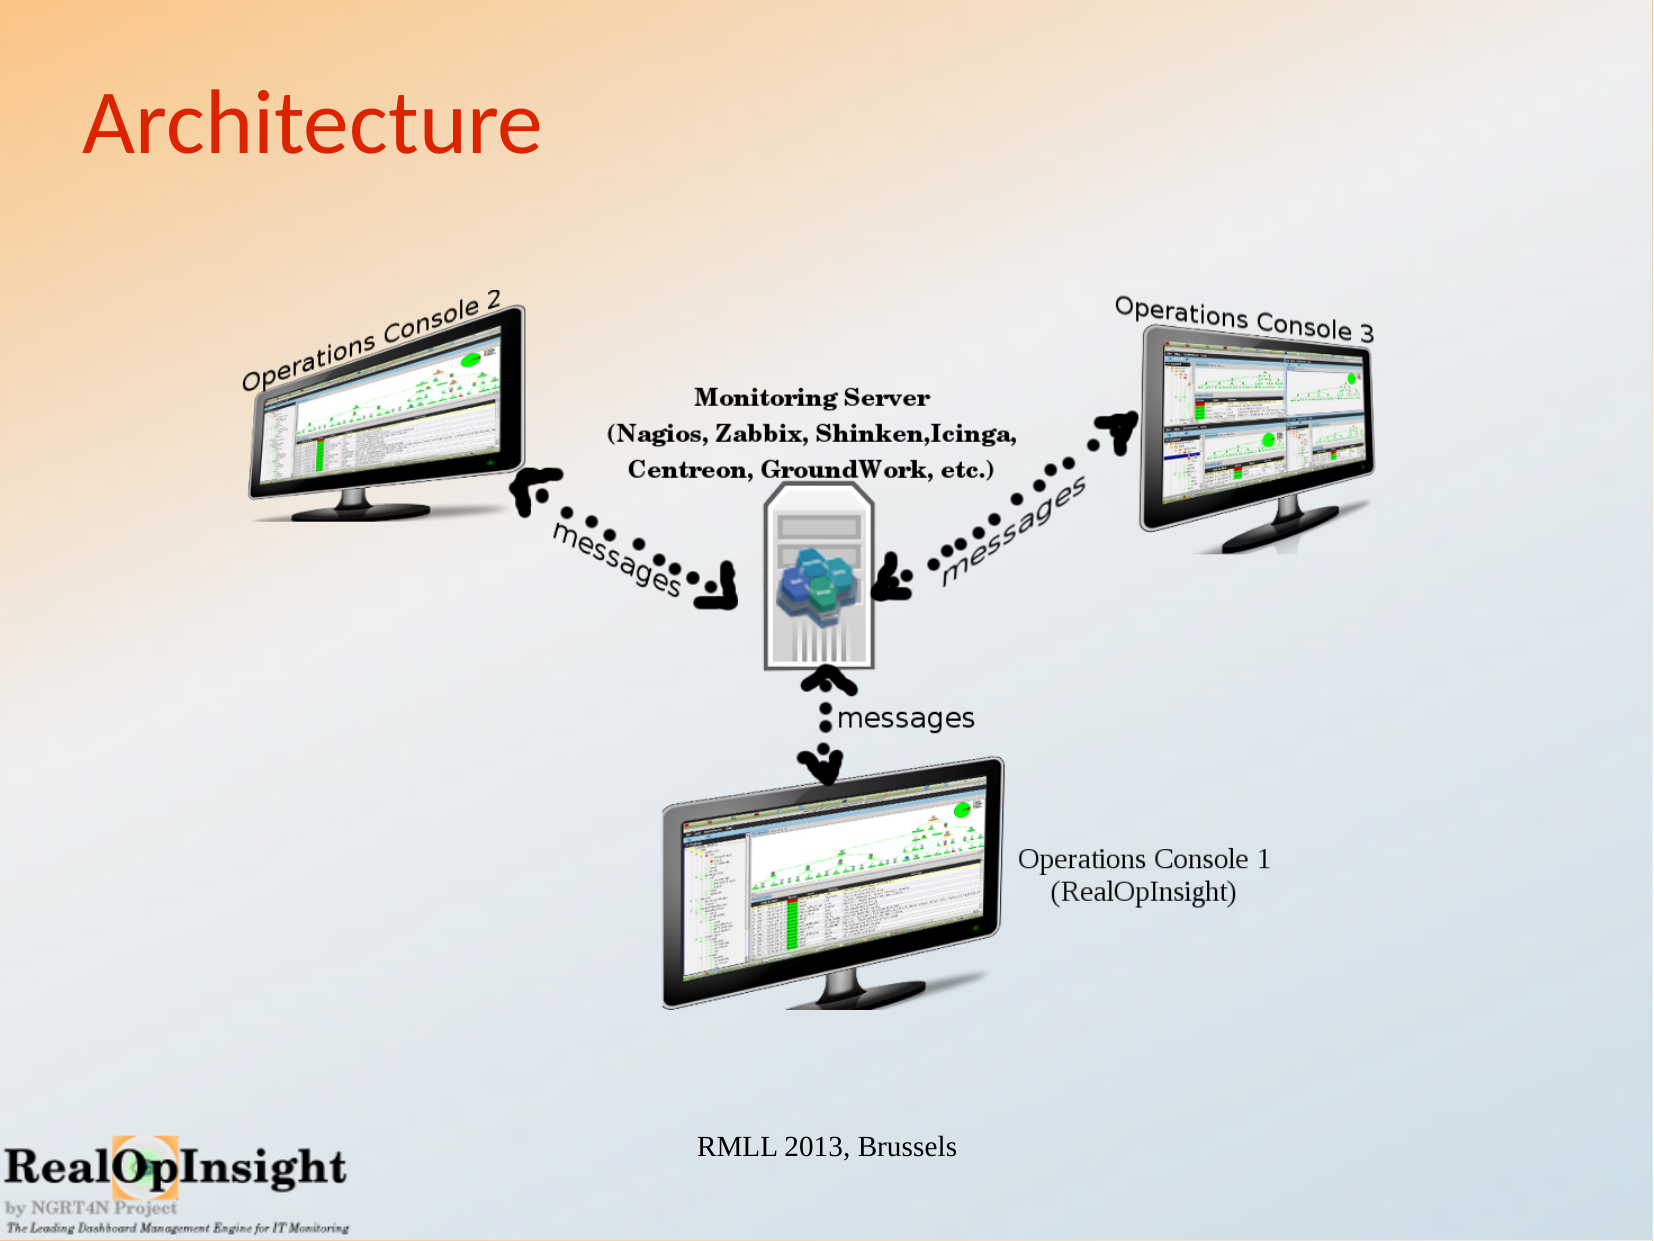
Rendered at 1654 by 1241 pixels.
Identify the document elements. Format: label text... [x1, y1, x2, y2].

title Architecture [82, 49, 1547, 213]
picture [0, 0, 1654, 1241]
